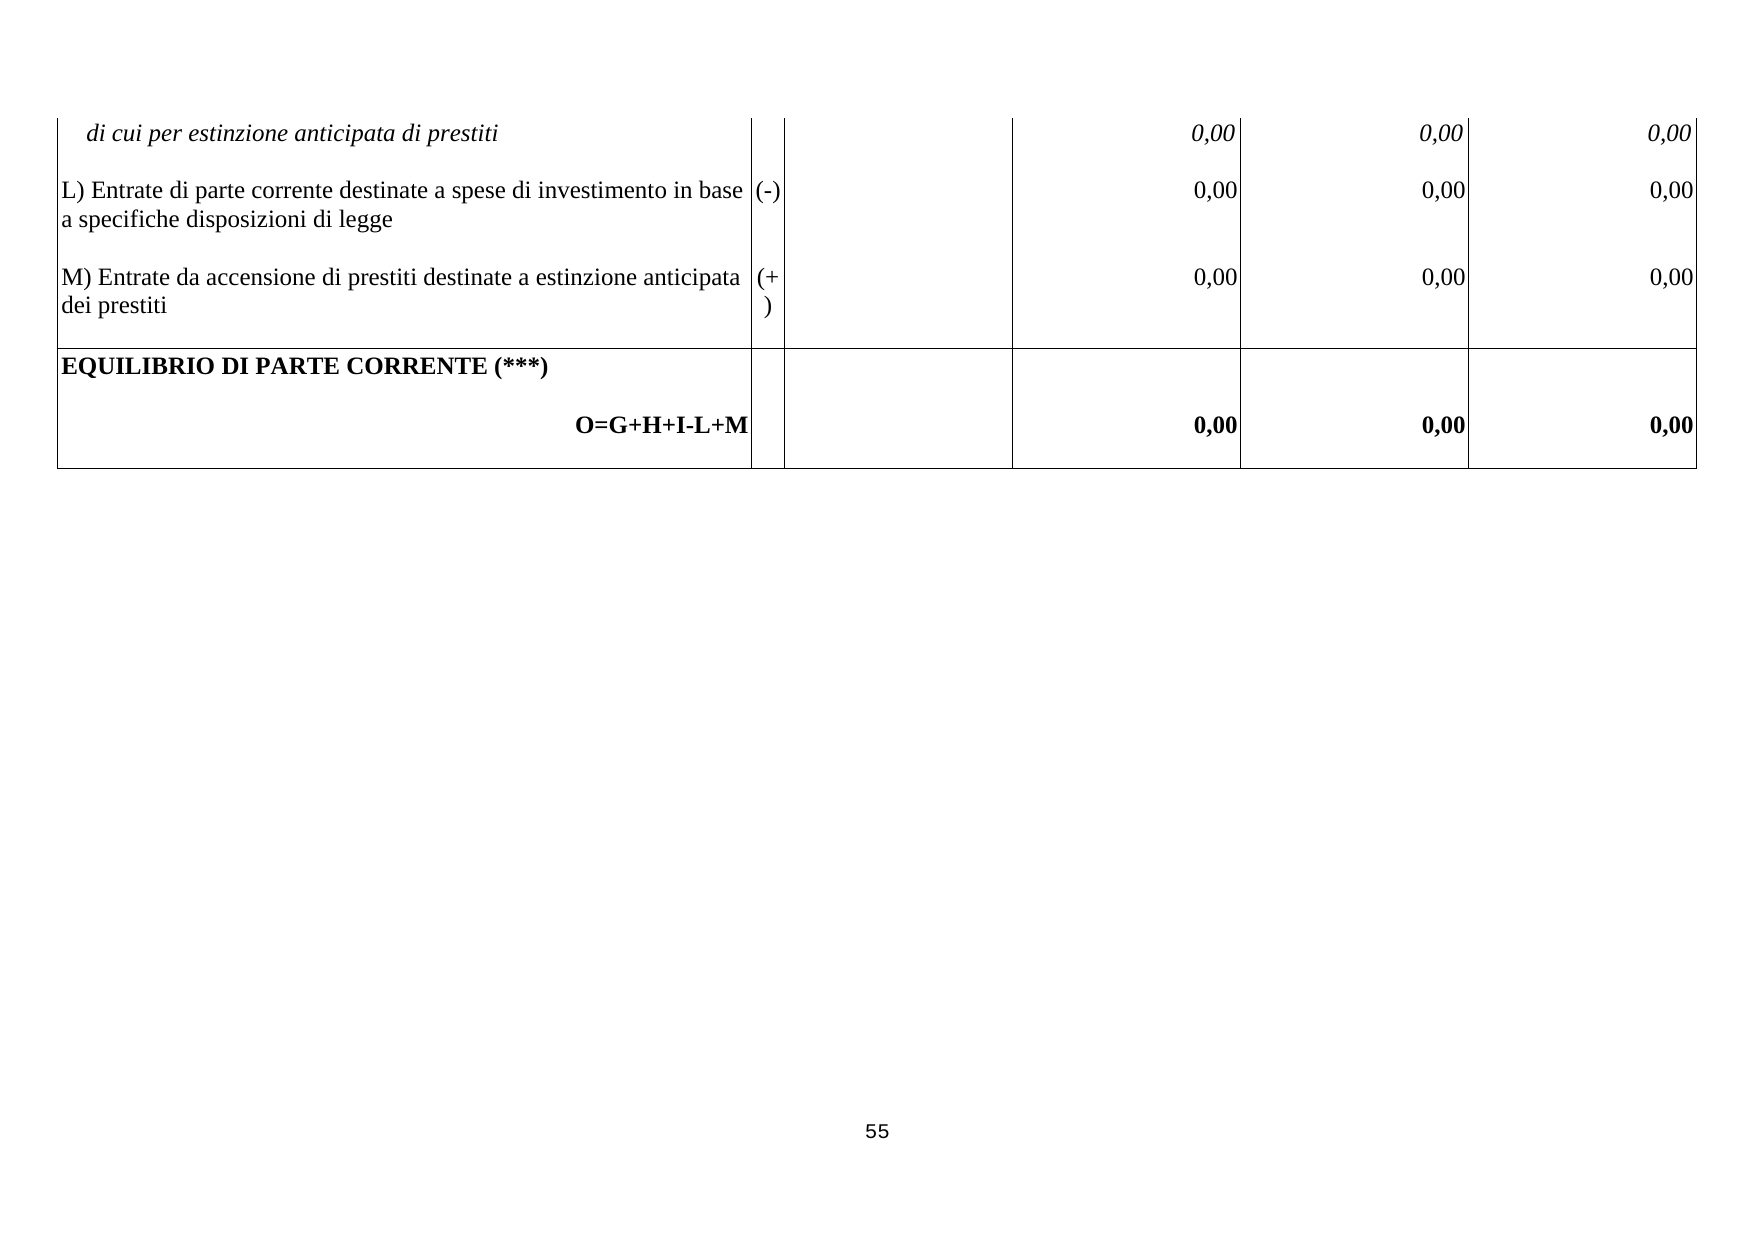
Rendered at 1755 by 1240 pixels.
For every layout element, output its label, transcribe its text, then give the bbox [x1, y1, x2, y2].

table_cell L) Entrate di parte corrente destinate a spese di investimento in base a specifiche disposizioni di legge [58, 176, 751, 233]
table_cell [58, 319, 751, 348]
table_cell [58, 439, 751, 468]
table_cell [752, 147, 784, 176]
table_cell [785, 233, 1012, 262]
table_cell [1013, 233, 1240, 262]
table_cell 0,00 [1241, 176, 1468, 233]
table_cell 0,00 [1013, 176, 1240, 233]
table_cell [1469, 382, 1696, 411]
table_cell [1013, 147, 1240, 176]
table_cell di cui per estinzione anticipata di prestiti [58, 118, 751, 147]
table_cell [785, 118, 1012, 147]
table_cell [1469, 349, 1696, 382]
table_cell [1241, 349, 1468, 382]
table_cell [1013, 439, 1240, 468]
table_cell EQUILIBRIO DI PARTE CORRENTE (***) [58, 349, 751, 382]
table_cell [752, 118, 784, 147]
table_cell [785, 349, 1012, 382]
table_cell [1469, 439, 1696, 468]
table_cell (+) [752, 262, 784, 319]
table_cell [1241, 233, 1468, 262]
table_cell 0,00 [1241, 411, 1468, 439]
table_cell [1469, 319, 1696, 348]
table_cell [58, 382, 751, 411]
table_cell 0,00 [1013, 262, 1240, 319]
table_cell [58, 147, 751, 176]
table_cell M) Entrate da accensione di prestiti destinate a estinzione anticipata dei prestiti [58, 262, 751, 319]
table_cell [1241, 147, 1468, 176]
table_cell (-) [752, 176, 784, 233]
table_cell [785, 411, 1012, 439]
table_cell [752, 349, 784, 382]
table_cell 0,00 [1469, 176, 1696, 233]
table_cell 0,00 [1241, 118, 1468, 147]
table_cell [752, 233, 784, 262]
table_cell [752, 439, 784, 468]
table_cell [785, 176, 1012, 233]
table_cell 0,00 [1013, 411, 1240, 439]
table_cell [1241, 439, 1468, 468]
table_cell [752, 411, 784, 439]
table_cell [785, 147, 1012, 176]
table_cell [785, 262, 1012, 319]
table_cell [1241, 382, 1468, 411]
table_cell 0,00 [1469, 411, 1696, 439]
table_cell [1013, 382, 1240, 411]
table_cell 0,00 [1469, 262, 1696, 319]
table_cell [1013, 349, 1240, 382]
table_cell [1469, 233, 1696, 262]
table_cell 0,00 [1241, 262, 1468, 319]
table_cell [58, 233, 751, 262]
table_cell [785, 382, 1012, 411]
table_cell [752, 319, 784, 348]
table_cell 0,00 [1013, 118, 1240, 147]
table_cell [1469, 147, 1696, 176]
table_cell [785, 439, 1012, 468]
table_cell [785, 319, 1012, 348]
table_cell [1013, 319, 1240, 348]
table_cell 0,00 [1469, 118, 1696, 147]
table_cell O=G+H+I-L+M [58, 411, 751, 439]
table_cell [752, 382, 784, 411]
table_cell [1241, 319, 1468, 348]
